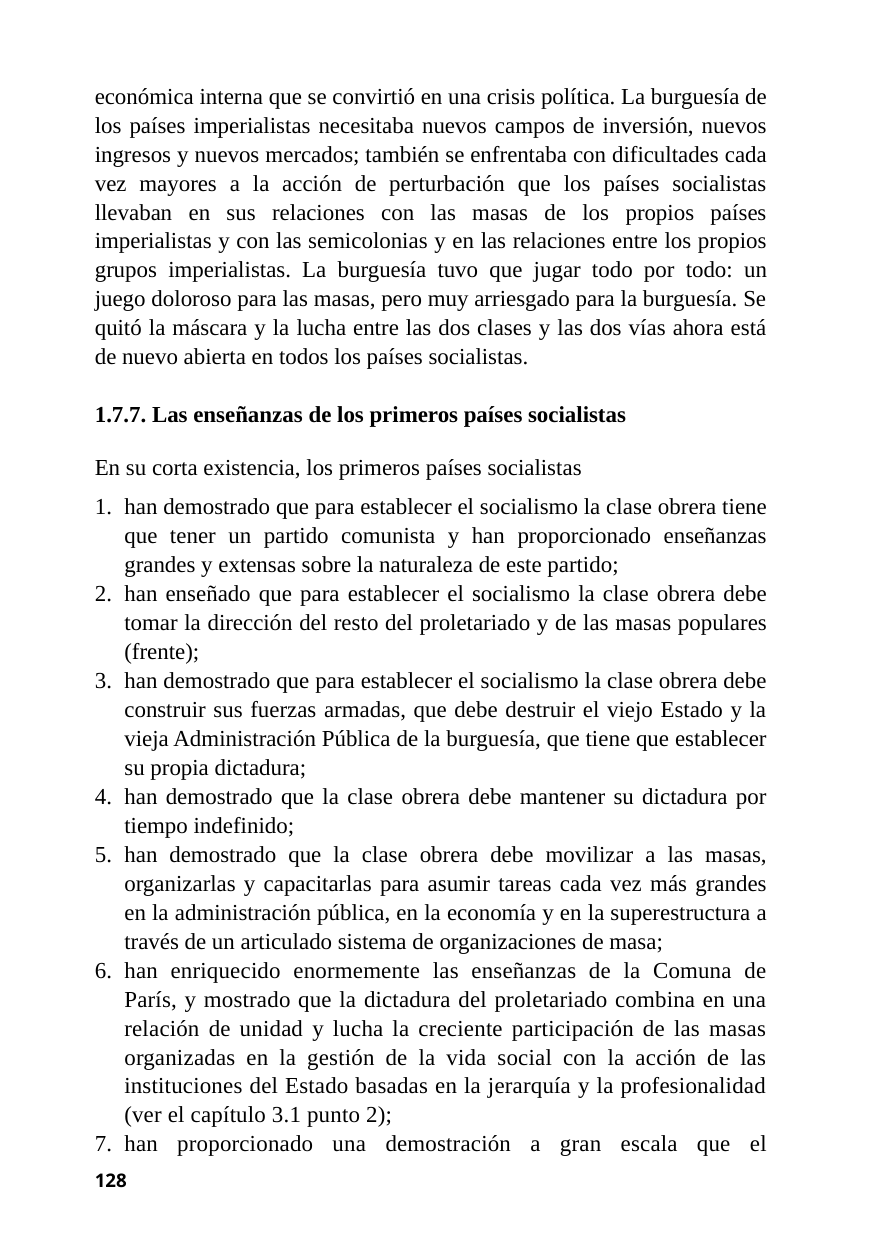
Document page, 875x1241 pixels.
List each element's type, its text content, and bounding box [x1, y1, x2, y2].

text 5. han demostrado que la clase obrera debe movilizar a las masas, organizarlas y capacitarlas para asumir tareas cada vez más grandes en la administración pública, en la economía y en la superestructura a través de un articulado sistema de organizaciones de masa; [94, 841, 768, 954]
text 2. han enseñado que para establecer el socialismo la clase obrera debe tomar la dirección del resto del proletariado y de las masas populares (frente); [94, 580, 768, 664]
text económica interna que se convirtió en una crisis política. La burguesía de los países imperialistas necesitaba nuevos campos de inversión, nuevos ingresos y nuevos mercados; también se enfrentaba con dificultades cada vez mayores a la acción de perturbación que los países socialistas llevaban en sus relaciones con las masas de los propios países imperialistas y con las semicolonias y en las relaciones entre los propios grupos imperialistas. La burguesía tuvo que jugar todo por todo: un juego doloroso para las masas, pero muy arriesgado para la burguesía. Se quitó la máscara y la lucha entre las dos clases y las dos vías ahora está de nuevo abierta en todos los países socialistas. [94, 83, 768, 370]
text 1. han demostrado que para establecer el socialismo la clase obrera tiene que tener un partido comunista y han proporcionado enseñanzas grandes y extensas sobre la naturaleza de este partido; [94, 493, 768, 578]
text 6. han enriquecido enormemente las enseñanzas de la Comuna de París, y mostrado que la dictadura del proletariado combina en una relación de unidad y lucha la creciente participación de las masas organizadas en la gestión de la vida social con la acción de las instituciones del Estado basadas en la jerarquía y la profesionalidad (ver el capítulo 3.1 punto 2); [94, 957, 768, 1128]
text 1.7.7. Las enseñanzas de los primeros países socialistas [94, 401, 768, 428]
text 4. han demostrado que la clase obrera debe mantener su dictadura por tiempo indefinido; [94, 783, 768, 838]
text En su corta existencia, los primeros países socialistas [94, 454, 768, 480]
text 3. han demostrado que para establecer el socialismo la clase obrera debe construir sus fuerzas armadas, que debe destruir el viejo Estado y la vieja Administración Pública de la burguesía, que tiene que establecer su propia dictadura; [94, 667, 768, 780]
text 7. han proporcionado una demostración a gran escala que el [94, 1131, 768, 1157]
